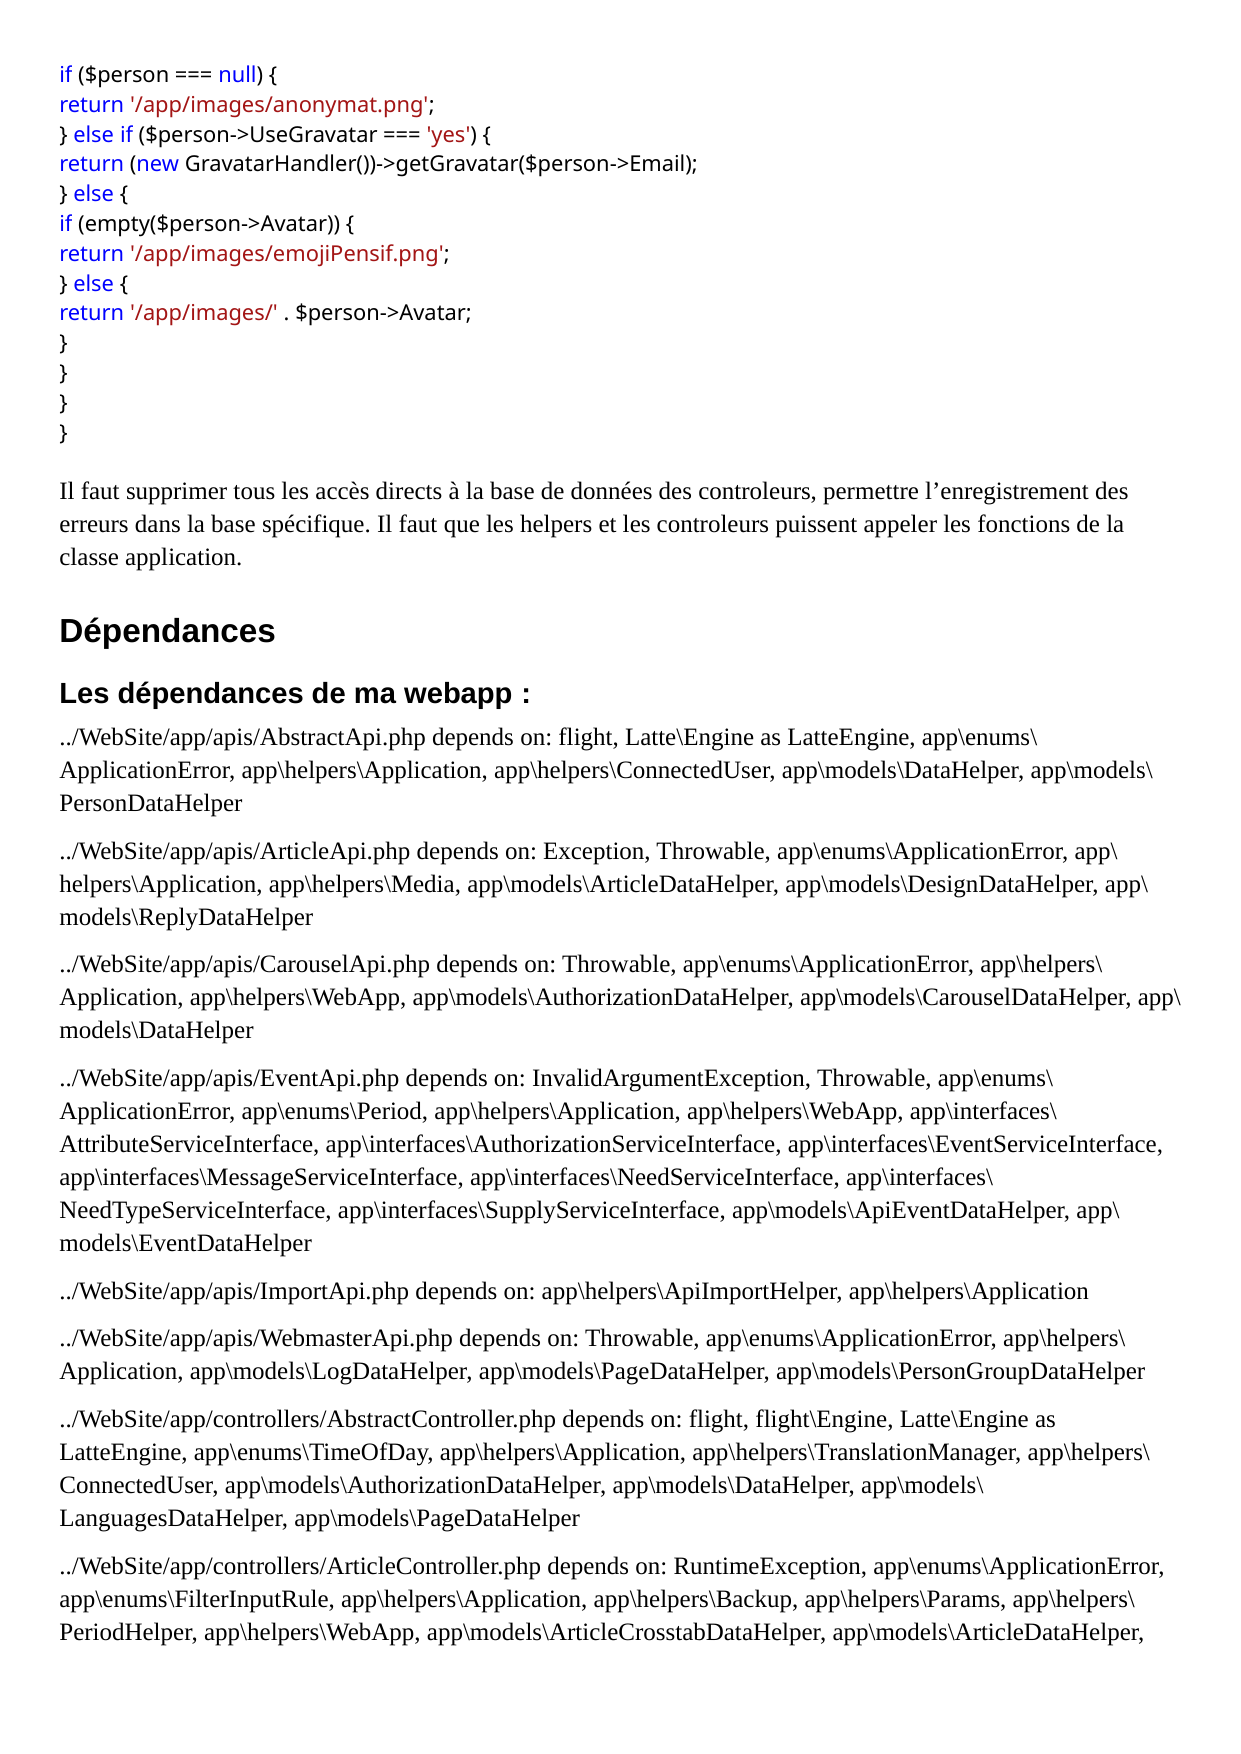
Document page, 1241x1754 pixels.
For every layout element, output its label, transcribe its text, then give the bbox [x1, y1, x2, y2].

text return (new GravatarHandler())->getGravatar($person->Email); [59, 148, 1181, 178]
text } else if ($person->UseGravatar === 'yes') { [59, 119, 1181, 148]
subtitle Dépendances [59, 611, 1181, 649]
text } [59, 327, 1181, 357]
text } else { [59, 178, 1181, 208]
text } [59, 417, 1181, 446]
text ../WebSite/app/apis/EventApi.php depends on: InvalidArgumentException, Throwable, app\enums\ApplicationError, app\enums\Period, app\helpers\Application, app\helpers\WebApp, app\interfaces\AttributeServiceInterface, app\interfaces\AuthorizationServiceInterface, app\interfaces\EventServiceInterface, app\interfaces\MessageServiceInterface, app\interfaces\NeedServiceInterface, app\interfaces\NeedTypeServiceInterface, app\interfaces\SupplyServiceInterface, app\models\ApiEventDataHelper, app\models\EventDataHelper [59, 1063, 1181, 1257]
text ../WebSite/app/controllers/AbstractController.php depends on: flight, flight\Engine, Latte\Engine as LatteEngine, app\enums\TimeOfDay, app\helpers\Application, app\helpers\TranslationManager, app\helpers\ConnectedUser, app\models\AuthorizationDataHelper, app\models\DataHelper, app\models\LanguagesDataHelper, app\models\PageDataHelper [59, 1404, 1181, 1532]
text return '/app/images/' . $person->Avatar; [59, 297, 1181, 327]
text return '/app/images/emojiPensif.png'; [59, 238, 1181, 268]
text ../WebSite/app/controllers/ArticleController.php depends on: RuntimeException, app\enums\ApplicationError, app\enums\FilterInputRule, app\helpers\Application, app\helpers\Backup, app\helpers\Params, app\helpers\PeriodHelper, app\helpers\WebApp, app\models\ArticleCrosstabDataHelper, app\models\ArticleDataHelper, [59, 1551, 1181, 1646]
subtitle Les dépendances de ma webapp : [59, 676, 1181, 710]
text ../WebSite/app/apis/AbstractApi.php depends on: flight, Latte\Engine as LatteEngine, app\enums\ApplicationError, app\helpers\Application, app\helpers\ConnectedUser, app\models\DataHelper, app\models\PersonDataHelper [59, 722, 1181, 817]
text } else { [59, 268, 1181, 297]
text if ($person === null) { [59, 59, 1181, 89]
text ../WebSite/app/apis/ImportApi.php depends on: app\helpers\ApiImportHelper, app\helpers\Application [59, 1276, 1181, 1304]
text Il faut supprimer tous les accès directs à la base de données des controleurs, permettre l’enregistrement des erreurs dans la base spécifique. Il faut que les helpers et les controleurs puissent appeler les fonctions de la classe application. [59, 476, 1181, 571]
text ../WebSite/app/apis/CarouselApi.php depends on: Throwable, app\enums\ApplicationError, app\helpers\Application, app\helpers\WebApp, app\models\AuthorizationDataHelper, app\models\CarouselDataHelper, app\models\DataHelper [59, 949, 1181, 1044]
text if (empty($person->Avatar)) { [59, 208, 1181, 238]
text return '/app/images/anonymat.png'; [59, 89, 1181, 119]
text ../WebSite/app/apis/WebmasterApi.php depends on: Throwable, app\enums\ApplicationError, app\helpers\Application, app\models\LogDataHelper, app\models\PageDataHelper, app\models\PersonGroupDataHelper [59, 1323, 1181, 1385]
text } [59, 387, 1181, 417]
text } [59, 357, 1181, 387]
text ../WebSite/app/apis/ArticleApi.php depends on: Exception, Throwable, app\enums\ApplicationError, app\helpers\Application, app\helpers\Media, app\models\ArticleDataHelper, app\models\DesignDataHelper, app\models\ReplyDataHelper [59, 836, 1181, 931]
